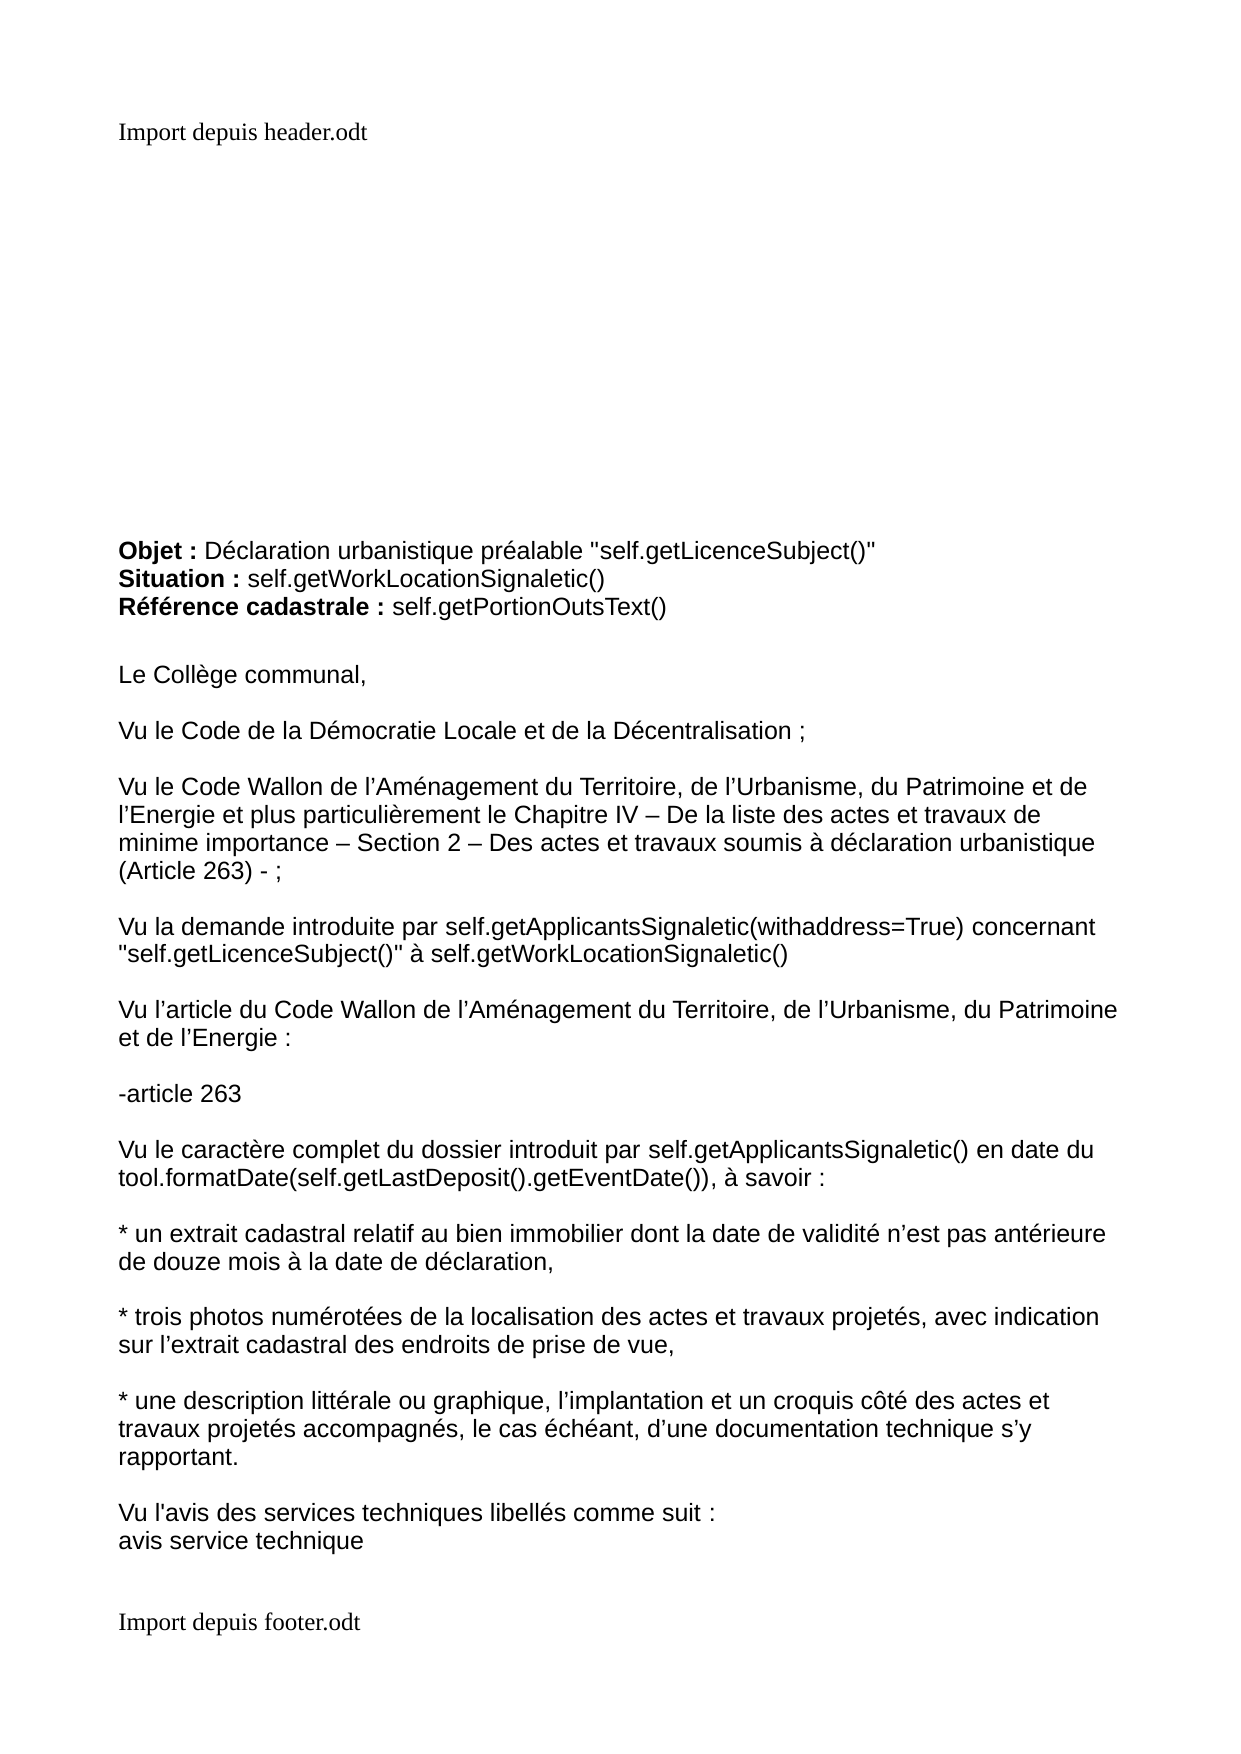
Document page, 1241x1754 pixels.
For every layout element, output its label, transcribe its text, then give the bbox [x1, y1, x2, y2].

text * un extrait cadastral relatif au bien immobilier dont la date de validité n’est pas antérieure de douze mois à la date de déclaration, [118, 1219, 1122, 1275]
text * une description littérale ou graphique, l’implantation et un croquis côté des actes et travaux projetés accompagnés, le cas échéant, d’une documentation technique s’y rapportant. [118, 1387, 1122, 1471]
text Référence cadastrale : self.getPortionOutsText() [118, 593, 1122, 621]
text -article 263 [118, 1080, 1122, 1108]
text Vu l'avis des services techniques libellés comme suit : [118, 1498, 1122, 1526]
text Vu le caractère complet du dossier introduit par self.getApplicantsSignaletic() en date du tool.formatDate(self.getLastDeposit().getEventDate()), à savoir : [118, 1136, 1122, 1191]
text Vu la demande introduite par self.getApplicantsSignaletic(withaddress=True) concernant "self.getLicenceSubject()" à self.getWorkLocationSignaletic() [118, 912, 1122, 968]
text Vu l’article du Code Wallon de l’Aménagement du Territoire, de l’Urbanisme, du Patrimoine et de l’Energie : [118, 996, 1122, 1052]
text Objet : Déclaration urbanistique préalable "self.getLicenceSubject()" [118, 537, 1122, 565]
text avis service technique [118, 1526, 1122, 1554]
text * trois photos numérotées de la localisation des actes et travaux projetés, avec indication sur l’extrait cadastral des endroits de prise de vue, [118, 1303, 1122, 1359]
text Import depuis header.odt [118, 118, 539, 146]
text Situation : self.getWorkLocationSignaletic() [118, 565, 1122, 593]
text Le Collège communal, [118, 661, 1122, 689]
text Vu le Code Wallon de l’Aménagement du Territoire, de l’Urbanisme, du Patrimoine et de l’Energie et plus particulièrement le Chapitre IV – De la liste des actes et travaux de minime importance – Section 2 – Des actes et travaux soumis à déclaration urbanistique (Article 263) - ; [118, 773, 1122, 884]
text Vu le Code de la Démocratie Locale et de la Décentralisation ; [118, 717, 1122, 745]
